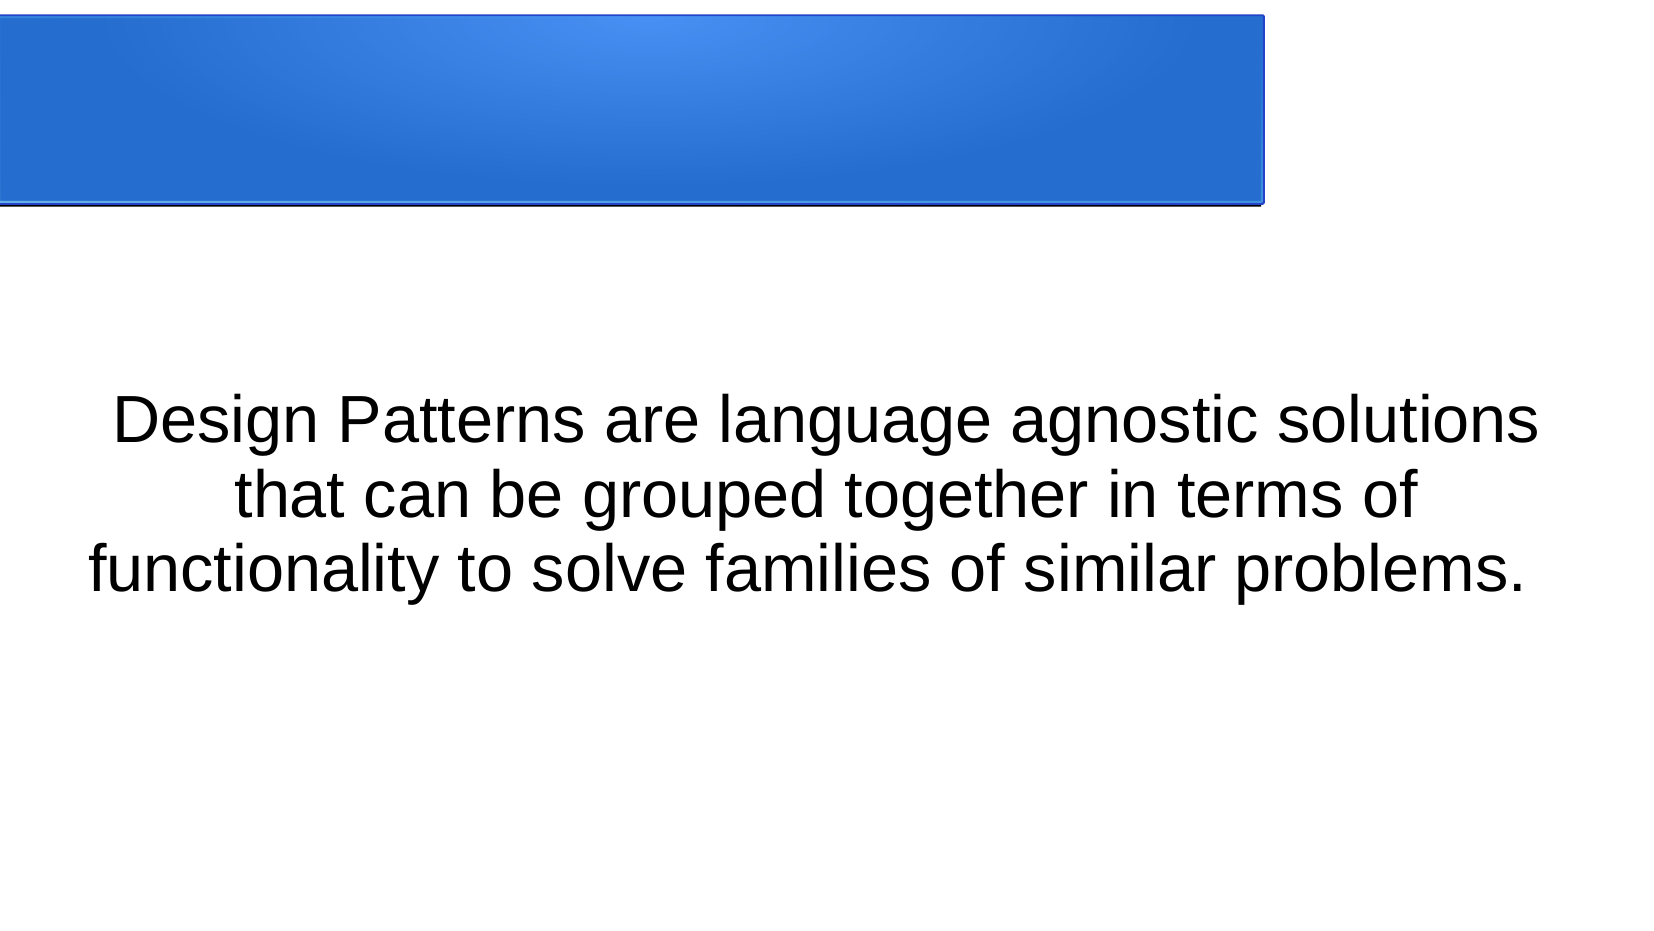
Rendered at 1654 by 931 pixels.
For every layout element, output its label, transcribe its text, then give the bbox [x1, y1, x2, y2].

subtitle Design Patterns are language agnostic solutions that can be grouped together in terms of functionality to solve families of similar problems. [82, 224, 1571, 764]
